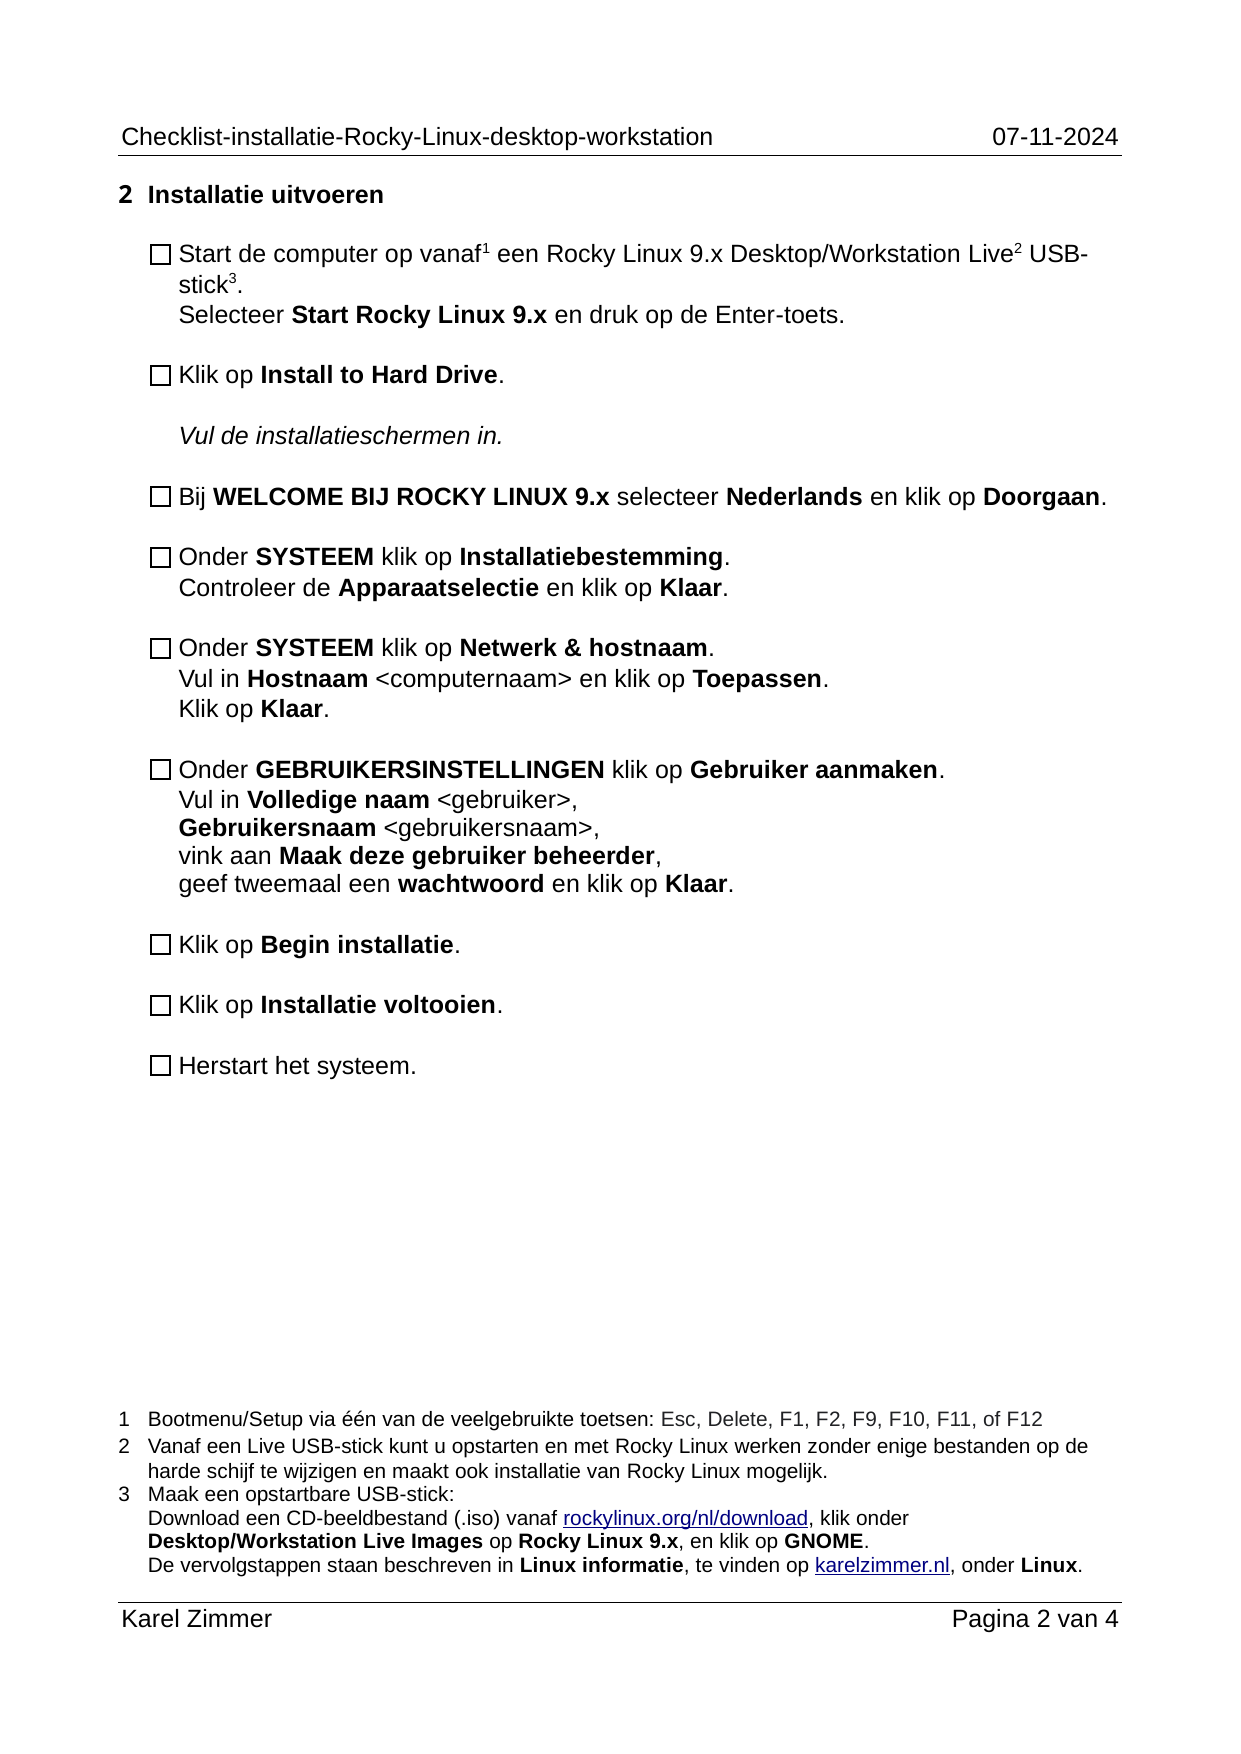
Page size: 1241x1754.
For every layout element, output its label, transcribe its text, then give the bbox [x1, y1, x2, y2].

table_cell [142, 421, 177, 451]
table_cell Bij WELCOME BIJ ROCKY LINUX 9.x selecteer Nederlands en klik op Doorgaan. [177, 482, 1122, 512]
table_cell Klik op Klaar. [177, 694, 1122, 724]
table_cell [118, 899, 142, 929]
table_cell [118, 512, 142, 542]
table_cell [118, 451, 142, 482]
table_cell [177, 391, 1122, 421]
table_cell [177, 512, 1122, 542]
table_cell [142, 929, 177, 960]
table_cell [142, 664, 177, 694]
table_cell [142, 482, 177, 512]
table_cell [118, 421, 142, 451]
table_cell [142, 300, 177, 330]
table_cell [142, 573, 177, 603]
table_cell [118, 633, 142, 663]
table_cell [118, 269, 142, 300]
table_cell [142, 754, 177, 785]
table_cell [118, 1020, 142, 1051]
table_cell Selecteer Start Rocky Linux 9.x en druk op de Enter-toets. [177, 300, 1122, 330]
table_cell Onder SYSTEEM klik op Netwerk & hostnaam. [177, 633, 1122, 663]
table_cell [142, 269, 177, 300]
table_cell Onder GEBRUIKERSINSTELLINGEN klik op Gebruiker aanmaken. [177, 754, 1122, 785]
table_cell Vul de installatieschermen in. [177, 421, 1122, 451]
table_cell [118, 754, 142, 785]
table_cell [177, 603, 1122, 633]
table_cell [118, 330, 142, 360]
table_cell [142, 724, 177, 754]
table_cell [118, 724, 142, 754]
table_cell Klik op Install to Hard Drive. [177, 360, 1122, 391]
table_cell [142, 960, 177, 990]
list Installatie uitvoeren [118, 177, 1122, 211]
table_cell [118, 360, 142, 391]
table_header [142, 239, 177, 269]
table_cell [142, 542, 177, 572]
table_cell [142, 1051, 177, 1081]
table_cell [142, 451, 177, 482]
table_cell [118, 300, 142, 330]
table_cell [142, 512, 177, 542]
table_cell [177, 899, 1122, 929]
table_cell [142, 633, 177, 663]
table_cell Onder SYSTEEM klik op Installatiebestemming. [177, 542, 1122, 572]
table_cell [142, 1020, 177, 1051]
table_cell [142, 391, 177, 421]
table_cell [142, 603, 177, 633]
table_cell Herstart het systeem. [177, 1051, 1122, 1081]
table_cell [142, 330, 177, 360]
table_cell [177, 724, 1122, 754]
table_cell Klik op Begin installatie. [177, 929, 1122, 960]
table_cell [118, 482, 142, 512]
table_cell Vul in Hostnaam <computernaam> en klik op Toepassen. [177, 664, 1122, 694]
table_cell [118, 573, 142, 603]
table_cell [177, 960, 1122, 990]
table_cell [142, 990, 177, 1020]
table_cell [118, 694, 142, 724]
table_cell [118, 391, 142, 421]
table_header [118, 239, 142, 269]
table_cell [177, 451, 1122, 482]
table_cell [142, 360, 177, 391]
table_cell [118, 603, 142, 633]
table_cell [142, 899, 177, 929]
table_cell stick. [177, 269, 1122, 300]
table_header Start de computer op vanaf een Rocky Linux 9.x Desktop/Workstation Live USB- [177, 239, 1122, 269]
table_cell [142, 785, 177, 899]
table_cell [118, 960, 142, 990]
table_cell [118, 929, 142, 960]
table_cell Controleer de Apparaatselectie en klik op Klaar. [177, 573, 1122, 603]
table_cell Vul in Volledige naam <GEBRUIKER>, Gebruikersnaam <gebruikersnaam>, vink aan Maak deze gebruiker beheerder, geef tweemaal een wachtwoord en klik op Klaar. [177, 785, 1122, 899]
table_cell [142, 694, 177, 724]
table_cell [177, 330, 1122, 360]
table_cell [118, 1051, 142, 1081]
table_cell [118, 990, 142, 1020]
table_cell [118, 542, 142, 572]
table_cell [118, 785, 142, 899]
table_cell [118, 664, 142, 694]
table_cell Klik op Installatie voltooien. [177, 990, 1122, 1020]
table_cell [177, 1020, 1122, 1051]
